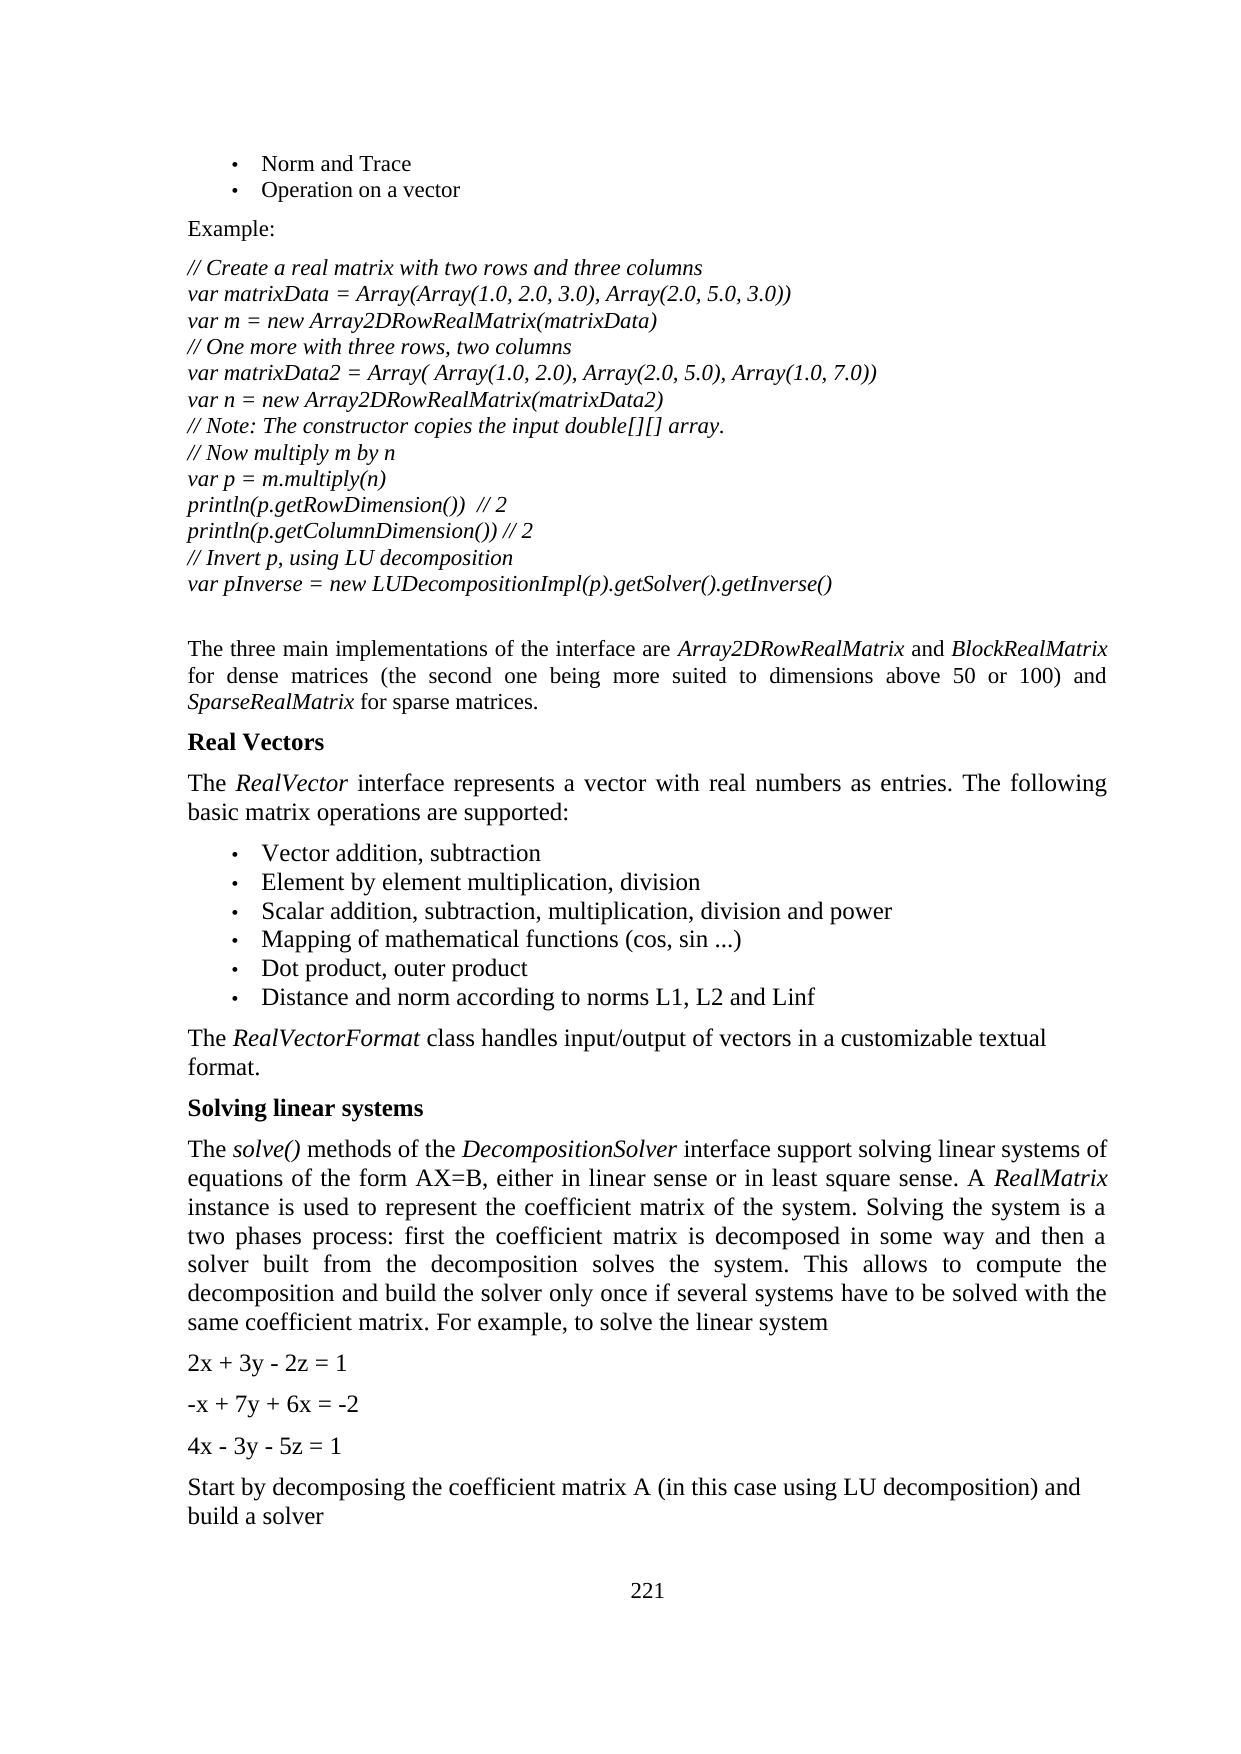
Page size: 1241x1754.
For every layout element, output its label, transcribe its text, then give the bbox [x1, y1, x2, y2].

list Distance and norm according to norms L1, L2 and Linf [232, 982, 1108, 1011]
text 2x + 3y - 2z = 1 [187, 1348, 1108, 1377]
list Vector addition, subtraction [232, 838, 1108, 867]
text // Invert p, using LU decomposition [187, 544, 1108, 570]
text var n = new Array2DRowRealMatrix(matrixData2) [187, 386, 1108, 412]
list Element by element multiplication, division [232, 867, 1108, 896]
text var matrixData2 = Array( Array(1.0, 2.0), Array(2.0, 5.0), Array(1.0, 7.0)) [187, 359, 1108, 386]
text var matrixData = Array(Array(1.0, 2.0, 3.0), Array(2.0, 5.0, 3.0)) [187, 280, 1108, 307]
list Mapping of mathematical functions (cos, sin ...) [232, 924, 1108, 953]
text // Note: The constructor copies the input double[][] array. [187, 412, 1108, 438]
text println(p.getRowDimension()) // 2 [187, 491, 1108, 518]
text The three main implementations of the interface are Array2DRowRealMatrix and BlockRealMatrix for dense matrices (the second one being more suited to dimensions above 50 or 100) and SparseRealMatrix for sparse matrices. [187, 636, 1108, 714]
text Solving linear systems [187, 1093, 1108, 1122]
text // One more with three rows, two columns [187, 333, 1108, 359]
text Real Vectors [187, 727, 1108, 756]
text var p = m.multiply(n) [187, 465, 1108, 491]
text 4x - 3y - 5z = 1 [187, 1431, 1108, 1459]
text The solve() methods of the DecompositionSolver interface support solving linear systems of equations of the form AX=B, either in linear sense or in least square sense. A RealMatrix instance is used to represent the coefficient matrix of the system. Solving the system is a two phases process: first the coefficient matrix is decomposed in some way and then a solver built from the decomposition solves the system. This allows to compute the decomposition and build the solver only once if several systems have to be solved with the same coefficient matrix. For example, to solve the linear system [187, 1134, 1108, 1336]
text Example: [187, 215, 1108, 242]
text The RealVector interface represents a vector with real numbers as entries. The following basic matrix operations are supported: [187, 768, 1108, 826]
text -x + 7y + 6x = -2 [187, 1389, 1108, 1418]
list Dot product, outer product [232, 953, 1108, 982]
text var pInverse = new LUDecompositionImpl(p).getSolver().getInverse() [187, 570, 1108, 597]
text Start by decomposing the coefficient matrix A (in this case using LU decomposition) and build a solver [187, 1472, 1108, 1529]
list Operation on a vector [232, 176, 1108, 203]
text println(p.getColumnDimension()) // 2 [187, 518, 1108, 544]
text // Create a real matrix with two rows and three columns [187, 254, 1108, 280]
text The RealVectorFormat class handles input/output of vectors in a customizable textual format. [187, 1023, 1108, 1081]
list Scalar addition, subtraction, multiplication, division and power [232, 896, 1108, 924]
text var m = new Array2DRowRealMatrix(matrixData) [187, 307, 1108, 333]
text // Now multiply m by n [187, 438, 1108, 465]
list Norm and Trace [232, 150, 1108, 176]
